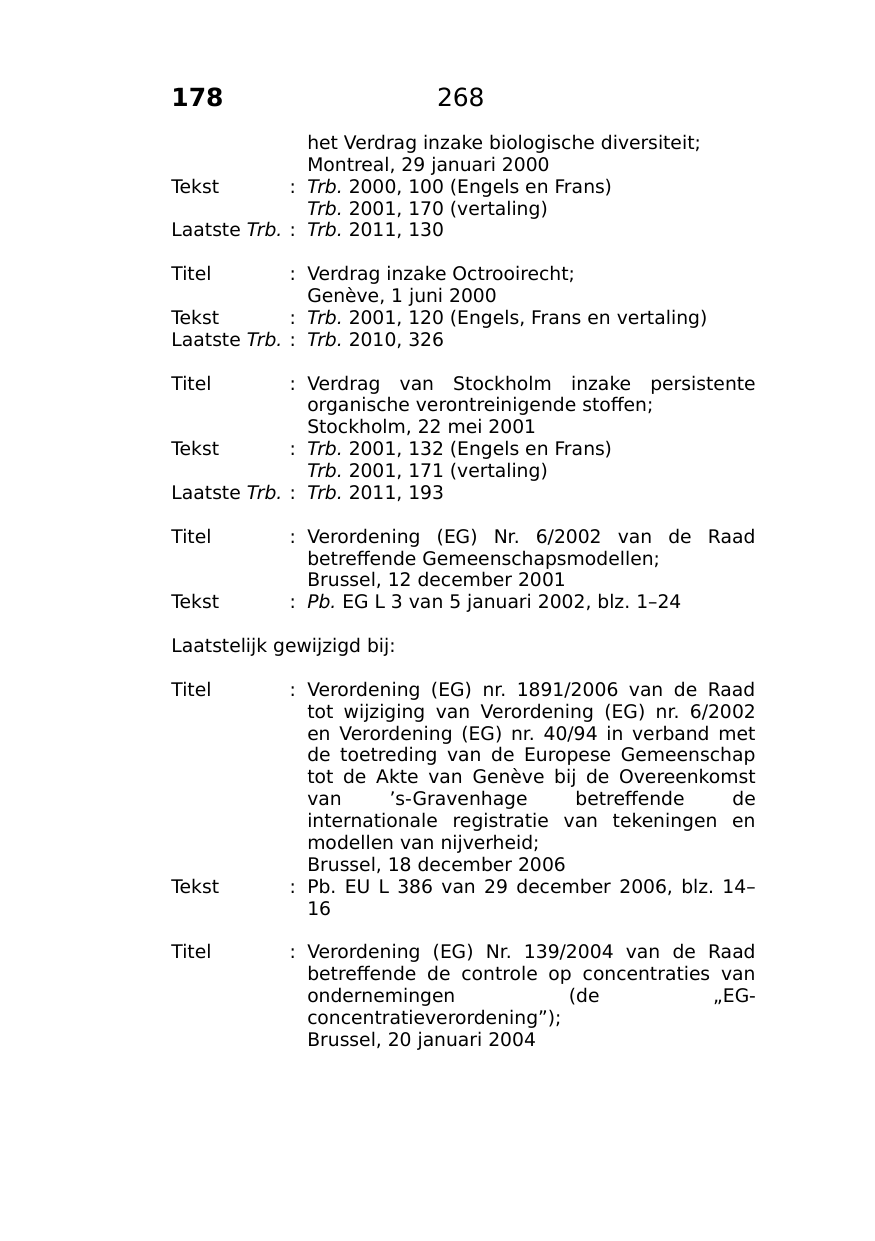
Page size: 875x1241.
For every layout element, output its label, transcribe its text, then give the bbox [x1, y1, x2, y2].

table_cell : [289, 176, 307, 219]
table_cell [289, 351, 307, 372]
table_cell Verordening (EG) Nr. 6/2002 van de Raad betreffende Gemeenschapsmodellen; Brussel, 12 december 2001 [307, 526, 756, 591]
table_cell : [289, 941, 307, 1051]
table_cell : [289, 329, 307, 351]
table_cell Tekst [171, 876, 289, 919]
table_cell : [289, 876, 307, 919]
table_cell Verordening (EG) nr. 1891/2006 van de Raad tot wijziging van Verordening (EG) nr. 6/2002 en Verordening (EG) nr. 40/94 in verband met de toetreding van de Europese Gemeenschap tot de Akte van Genève bij de Overeenkomst van ’s-Gravenhage betreffende de internationale registratie van tekeningen en modellen van nijverheid; Brussel, 18 december 2006 [307, 679, 756, 876]
table_cell Trb. 2001, 132 (Engels en Frans) Trb. 2001, 171 (vertaling) [307, 438, 756, 482]
table_cell Trb. 2010, 326 [307, 329, 756, 351]
table_cell het Verdrag inzake biologische diversiteit; Montreal, 29 januari 2000 [307, 132, 756, 176]
table_cell [289, 241, 307, 263]
table_cell [307, 919, 756, 941]
table_cell : [289, 679, 307, 876]
table_cell Titel [171, 679, 289, 876]
table_cell Verordening (EG) Nr. 139/2004 van de Raad betreffende de controle op concentraties van ondernemingen (de „EG-concentratieverordening”); Brussel, 20 januari 2004 [307, 941, 756, 1051]
table_cell Titel [171, 263, 289, 307]
table_cell Tekst [171, 591, 289, 613]
table_cell Trb. 2001, 120 (Engels, Frans en vertaling) [307, 307, 756, 329]
table_cell [289, 919, 307, 941]
table_cell [289, 657, 307, 679]
table_cell : [289, 307, 307, 329]
table_cell [307, 351, 756, 372]
table_cell Verdrag inzake Octrooirecht; Genève, 1 juni 2000 [307, 263, 756, 307]
table_cell Pb. EU L 386 van 29 december 2006, blz. 14–16 [307, 876, 756, 919]
table_cell Trb. 2011, 130 [307, 219, 756, 241]
table_cell [171, 351, 289, 372]
table_cell [171, 241, 289, 263]
table_cell : [289, 526, 307, 591]
table_cell Trb. 2011, 193 [307, 482, 756, 504]
table_cell Tekst [171, 176, 289, 219]
table_cell Laatstelijk gewijzigd bij: [171, 635, 756, 657]
table_cell [307, 613, 756, 635]
table_cell [307, 504, 756, 526]
table_cell [171, 919, 289, 941]
table_cell Titel [171, 373, 289, 438]
table_cell [289, 613, 307, 635]
table_cell Pb. EG L 3 van 5 januari 2002, blz. 1–24 [307, 591, 756, 613]
table_cell : [289, 438, 307, 482]
table_cell [171, 132, 289, 176]
table_cell Tekst [171, 307, 289, 329]
table_cell Titel [171, 941, 289, 1051]
table_cell : [289, 263, 307, 307]
table_cell : [289, 219, 307, 241]
table_cell Laatste Trb. [171, 329, 289, 351]
table_cell Laatste Trb. [171, 219, 289, 241]
table_cell [289, 504, 307, 526]
table_cell Titel [171, 526, 289, 591]
table_cell [171, 613, 289, 635]
table_cell Trb. 2000, 100 (Engels en Frans) Trb. 2001, 170 (vertaling) [307, 176, 756, 219]
table_cell Verdrag van Stockholm inzake persistente organische verontreinigende stoffen; Stockholm, 22 mei 2001 [307, 373, 756, 438]
table_cell : [289, 591, 307, 613]
table_cell : [289, 373, 307, 438]
table_cell [171, 657, 289, 679]
table_cell Tekst [171, 438, 289, 482]
table_cell : [289, 482, 307, 504]
table_cell [289, 132, 307, 176]
table_cell [307, 657, 756, 679]
table_cell [171, 504, 289, 526]
table_cell Laatste Trb. [171, 482, 289, 504]
table_cell [307, 241, 756, 263]
